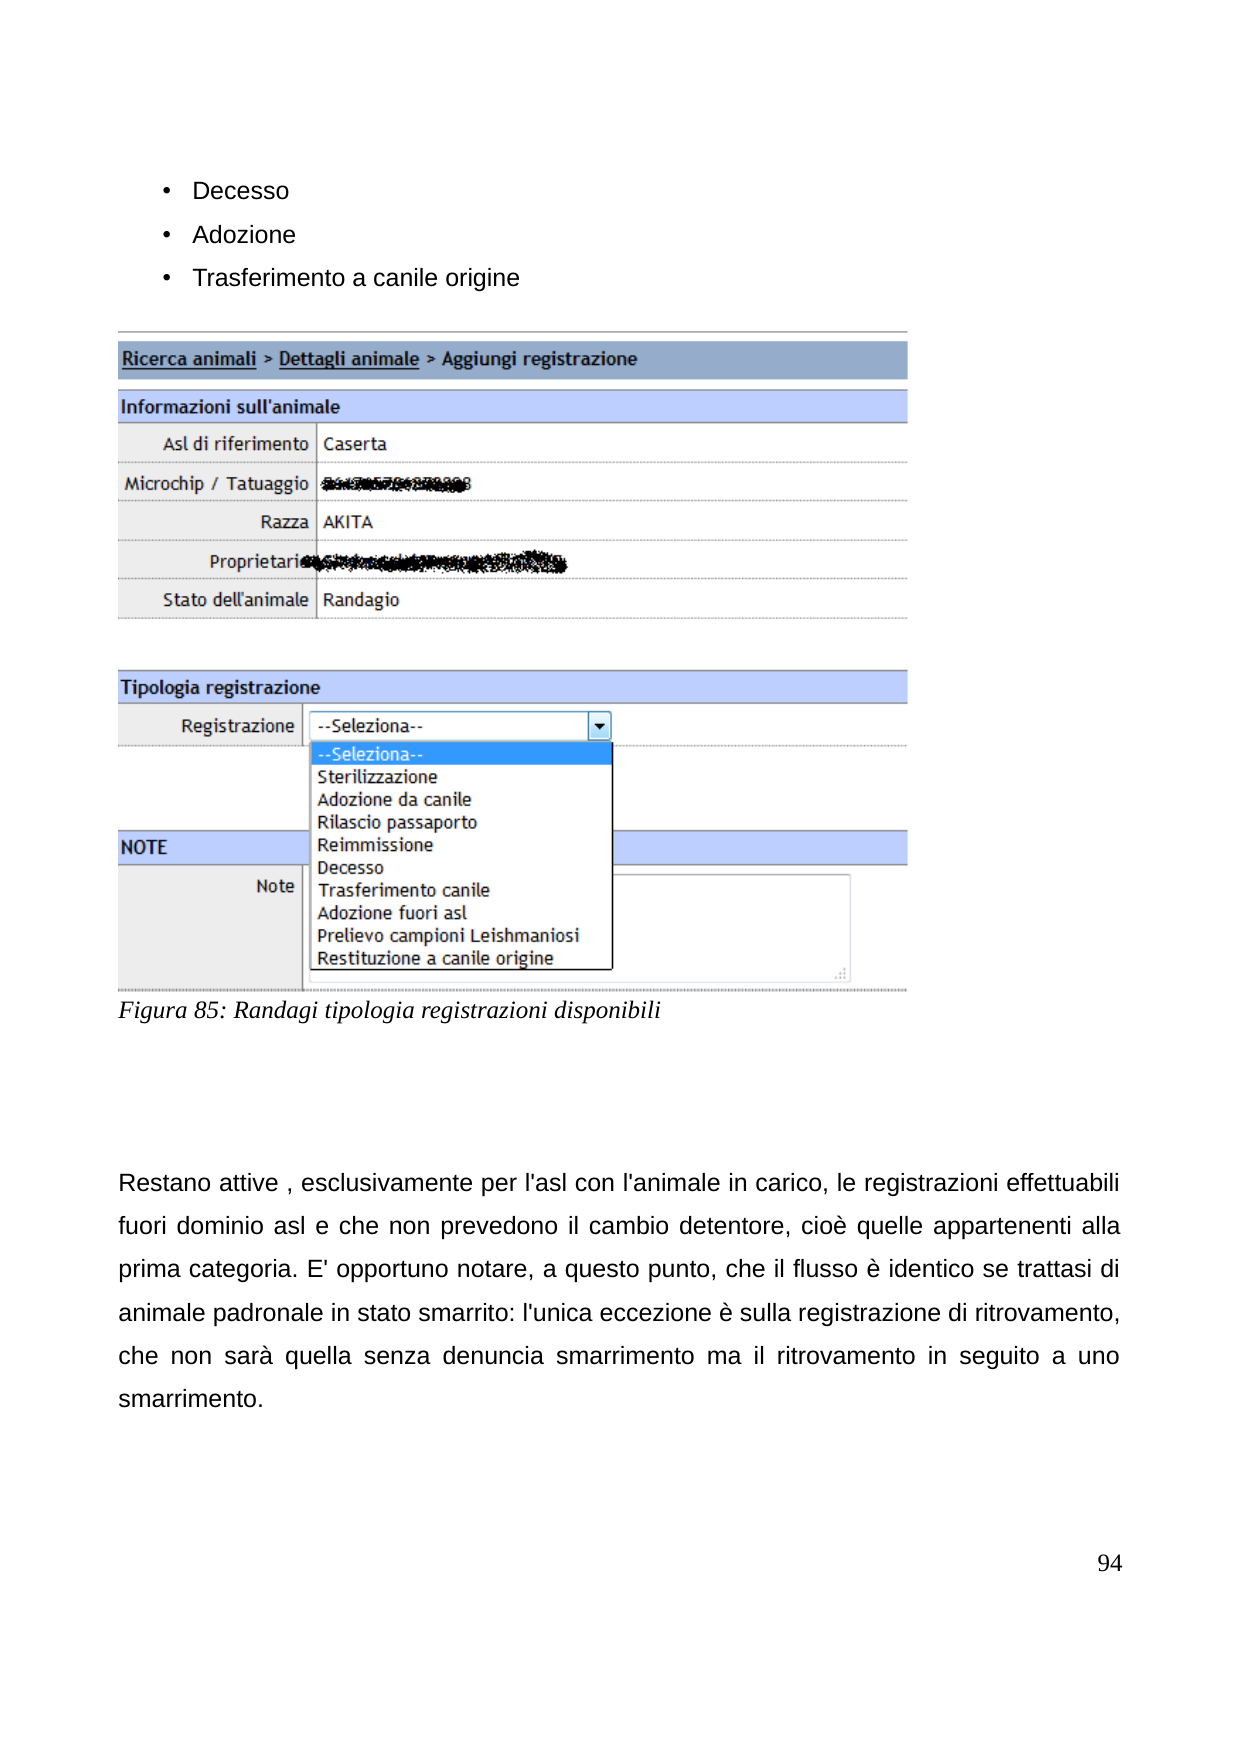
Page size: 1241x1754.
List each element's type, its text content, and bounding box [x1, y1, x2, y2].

text Figura 85: Randagi tipologia registrazioni disponibili [118, 996, 1122, 1024]
list Decesso [162, 176, 1122, 205]
text [118, 318, 1122, 331]
list Adozione [162, 219, 1122, 248]
list Trasferimento a canile origine [162, 263, 1122, 292]
text Restano attive , esclusivamente per l'asl con l'animale in carico, le registrazioni effettuabili fuori dominio asl e che non prevedono il cambio detentore, cioè quelle appartenenti alla prima categoria. E' opportuno notare, a questo punto, che il flusso è identico se trattasi di animale padronale in stato smarrito: l'unica eccezione è sulla registrazione di ritrovamento, che non sarà quella senza denuncia smarrimento ma il ritrovamento in seguito a uno smarrimento. [118, 1024, 1122, 1412]
picture [118, 331, 1123, 996]
